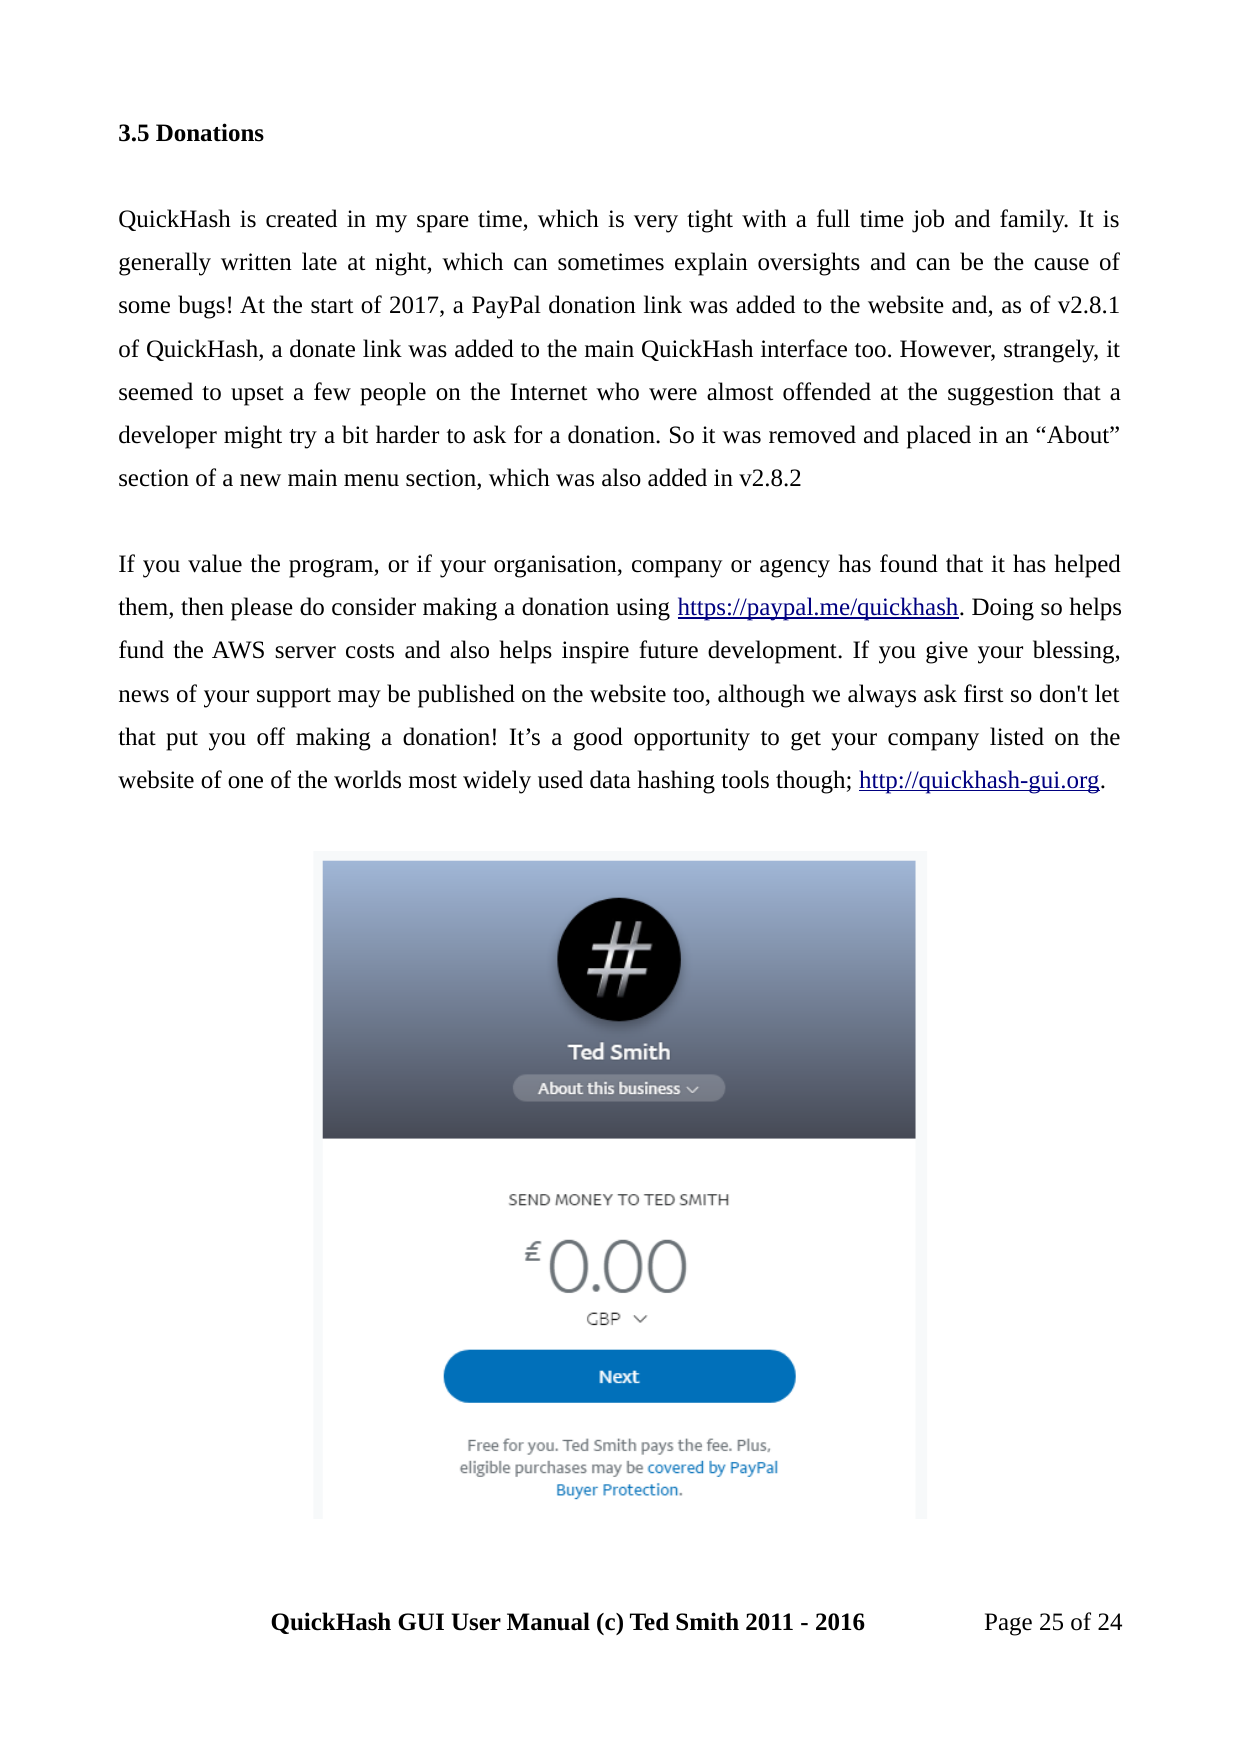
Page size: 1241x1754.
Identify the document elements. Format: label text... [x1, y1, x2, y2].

picture [313, 851, 928, 1519]
text QuickHash is created in my spare time, which is very tight with a full time job and family. It is generally written late at night, which can sometimes explain oversights and can be the cause of some bugs! At the start of 2017, a PayPal donation link was added to the website and, as of v2.8.1 of QuickHash, a donate link was added to the main QuickHash interface too. However, strangely, it seemed to upset a few people on the Internet who were almost offended at the suggestion that a developer might try a bit harder to ask for a donation. So it was removed and placed in an “About” section of a new main menu section, which was also added in v2.8.2 [118, 204, 1122, 492]
text 3.5 Donations [118, 118, 1122, 147]
text If you value the program, or if your organisation, company or agency has found that it has helped them, then please do consider making a donation using https://paypal.me/quickhash. Doing so helps fund the AWS server costs and also helps inspire future development. If you give your blessing, news of your support may be published on the website too, although we always ask first so don't let that put you off making a donation! It’s a good opportunity to get your company listed on the website of one of the worlds most widely used data hashing tools though; http://quickhash-gui.org. [118, 549, 1122, 794]
